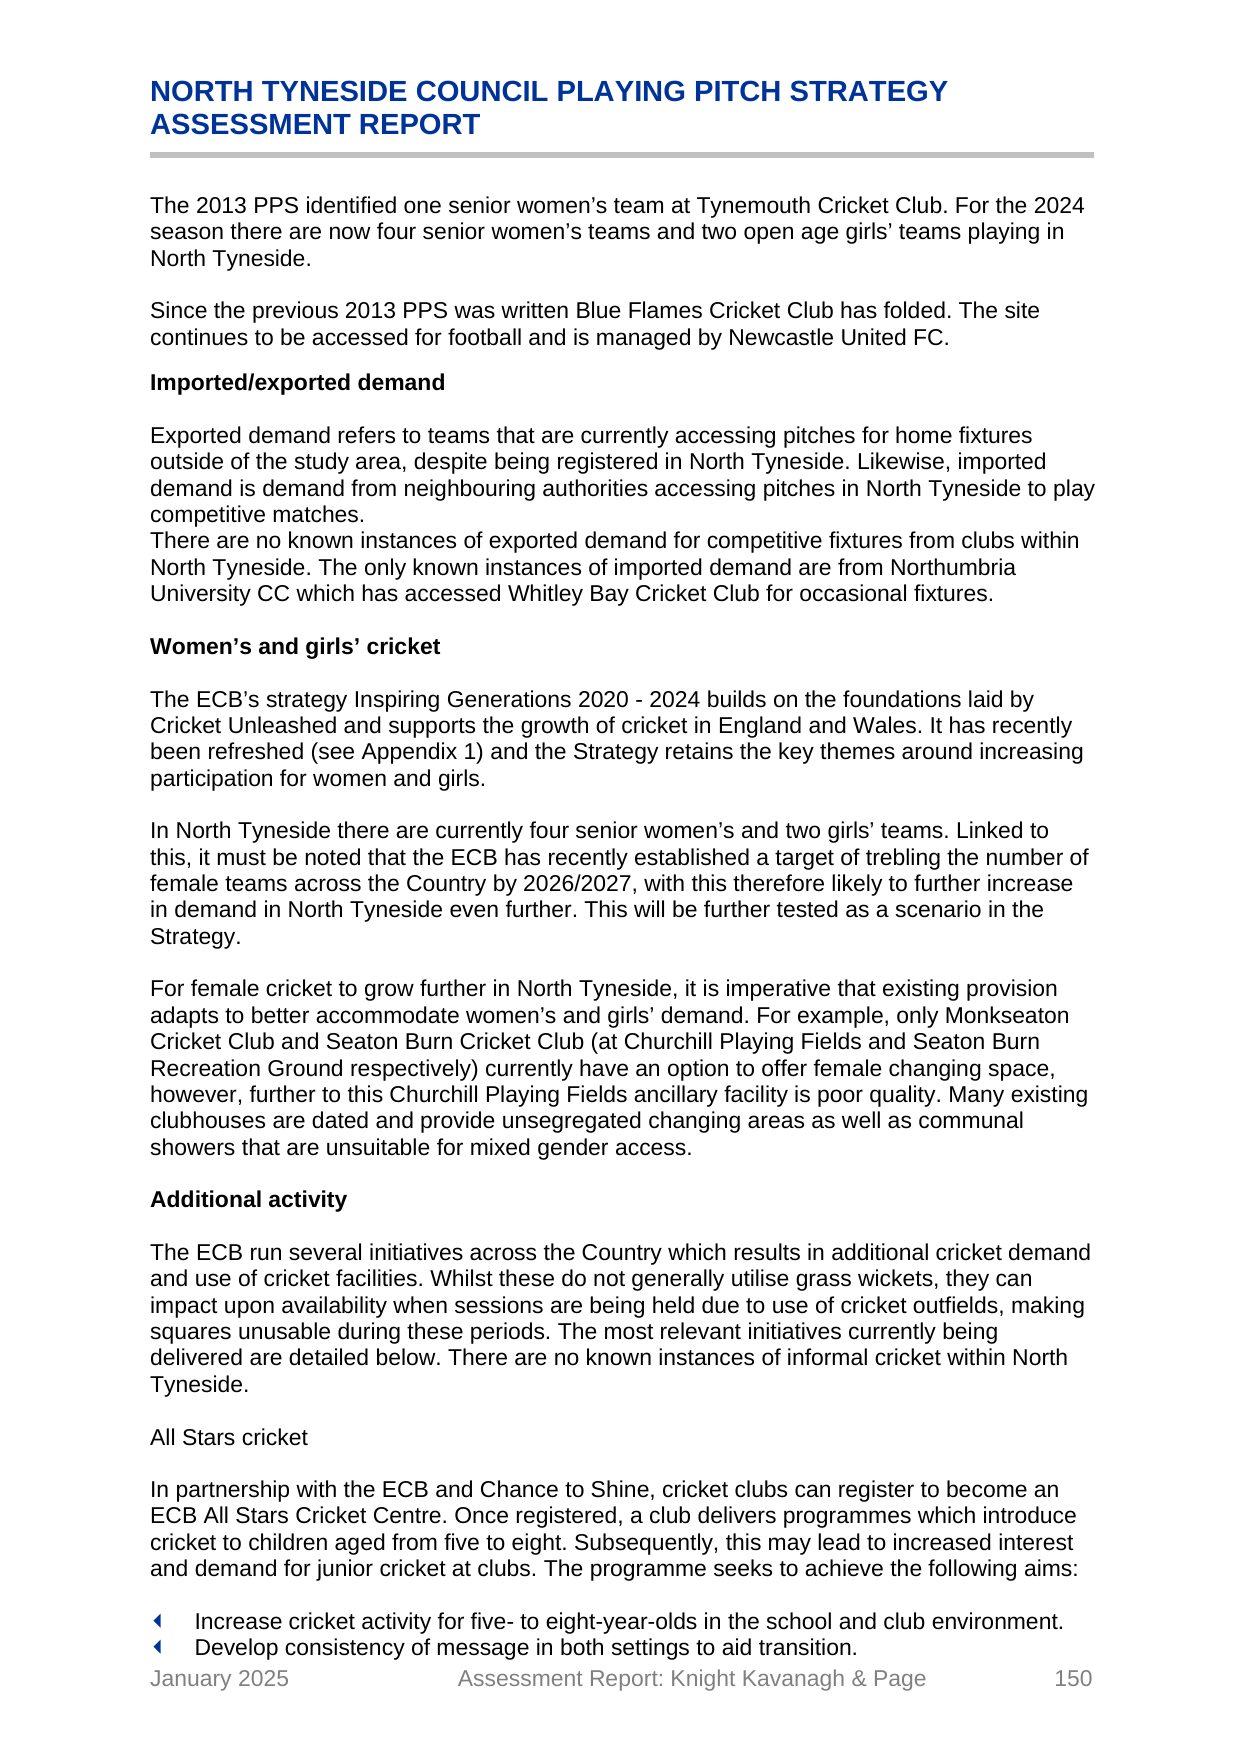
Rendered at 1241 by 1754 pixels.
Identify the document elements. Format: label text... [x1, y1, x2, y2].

text There are no known instances of exported demand for competitive fixtures from clubs within North Tyneside. The only known instances of imported demand are from Northumbria University CC which has accessed Whitley Bay Cricket Club for occasional fixtures. [150, 527, 1092, 606]
text In partnership with the ECB and Chance to Shine, cricket clubs can register to become an ECB All Stars Cricket Centre. Once registered, a club delivers programmes which introduce cricket to children aged from five to eight. Subsequently, this may lead to increased interest and demand for junior cricket at clubs. The programme seeks to achieve the following aims: [150, 1476, 1097, 1582]
text All Stars cricket [150, 1423, 1092, 1450]
list Increase cricket activity for five- to eight-year-olds in the school and club environment. [150, 1608, 1092, 1634]
text The ECB run several initiatives across the Country which results in additional cricket demand and use of cricket facilities. Whilst these do not generally utilise grass wickets, they can impact upon availability when sessions are being held due to use of cricket outfields, making squares unusable during these periods. The most relevant initiatives currently being delivered are detailed below. There are no known instances of informal cricket within North Tyneside. [150, 1239, 1092, 1397]
text The 2013 PPS identified one senior women’s team at Tynemouth Cricket Club. For the 2024 season there are now four senior women’s teams and two open age girls’ teams playing in North Tyneside. [150, 192, 1092, 271]
text Imported/exported demand [150, 369, 1092, 396]
text The ECB’s strategy Inspiring Generations 2020 - 2024 builds on the foundations laid by Cricket Unleashed and supports the growth of cricket in England and Wales. It has recently been refreshed (see Appendix 1) and the Strategy retains the key themes around increasing participation for women and girls. [150, 686, 1092, 791]
text Exported demand refers to teams that are currently accessing pitches for home fixtures outside of the study area, despite being registered in North Tyneside. Likewise, imported demand is demand from neighbouring authorities accessing pitches in North Tyneside to play competitive matches. [150, 422, 1097, 527]
text For female cricket to grow further in North Tyneside, it is imperative that existing provision adapts to better accommodate women’s and girls’ demand. For example, only Monkseaton Cricket Club and Seaton Burn Cricket Club (at Churchill Playing Fields and Seaton Burn Recreation Ground respectively) currently have an option to offer female changing space, however, further to this Churchill Playing Fields ancillary facility is poor quality. Many existing clubhouses are dated and provide unsegregated changing areas as well as communal showers that are unsuitable for mixed gender access. [150, 975, 1092, 1160]
text In North Tyneside there are currently four senior women’s and two girls’ teams. Linked to this, it must be noted that the ECB has recently established a target of trebling the number of female teams across the Country by 2026/2027, with this therefore likely to further increase in demand in North Tyneside even further. This will be further tested as a scenario in the Strategy. [150, 817, 1092, 949]
text Additional activity [150, 1186, 1092, 1213]
text Since the previous 2013 PPS was written Blue Flames Cricket Club has folded. The site continues to be accessed for football and is managed by Newcastle United FC. [150, 297, 1092, 350]
list Develop consistency of message in both settings to aid transition. [150, 1634, 1092, 1661]
text Women’s and girls’ cricket [150, 633, 1092, 659]
